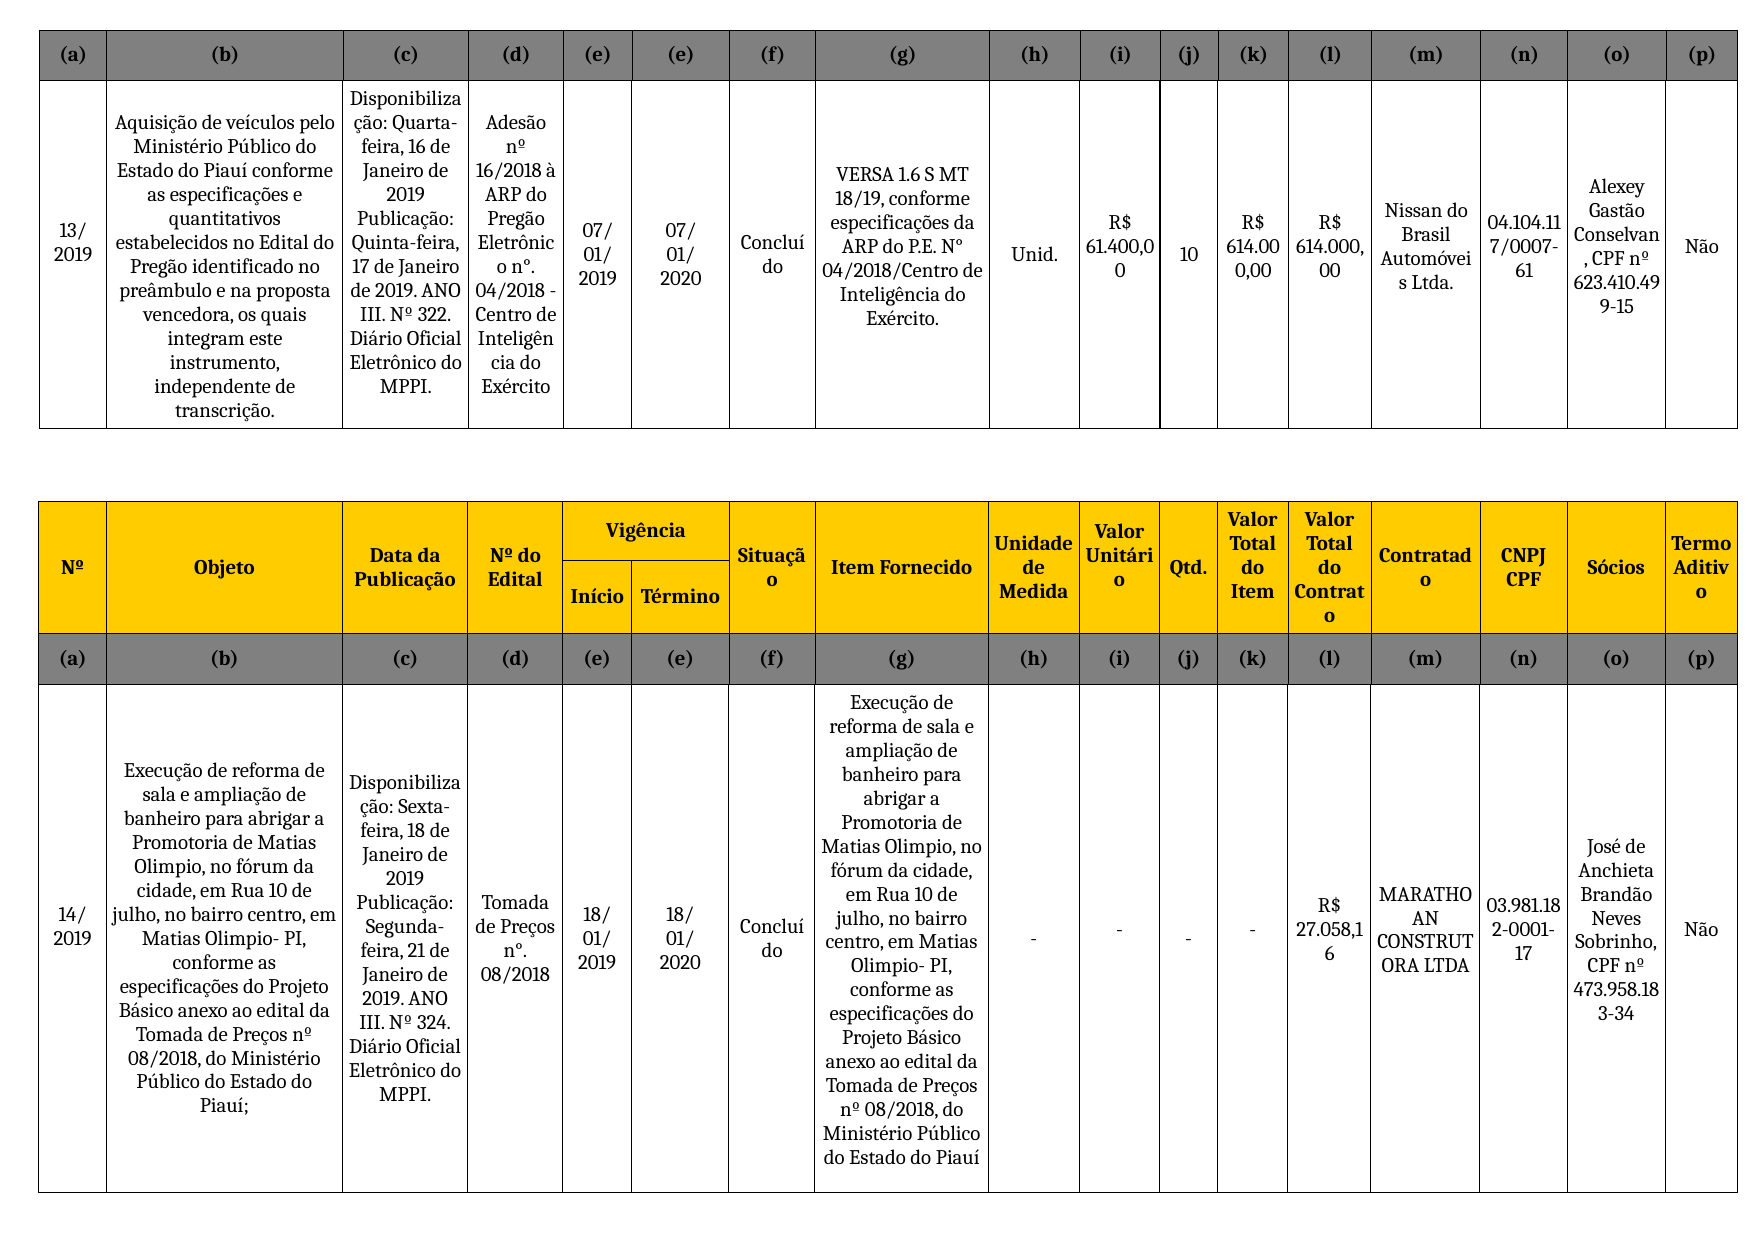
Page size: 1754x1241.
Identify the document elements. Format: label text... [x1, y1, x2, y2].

table_cell (c) [343, 634, 467, 684]
table_cell Aquisição de veículos pelo Ministério Público do Estado do Piauí conforme as especificações e quantitativos estabelecidos no Edital do Pregão identificado no preâmbulo e na proposta vencedora, os quais integram este instrumento, independente de transcrição. [107, 81, 342, 428]
table_cell (n) [1481, 31, 1567, 80]
table_cell (o) [1568, 31, 1666, 80]
table_cell (p) [1666, 634, 1737, 684]
table_cell Alexey Gastão Conselvan, CPF nº 623.410.499-15 [1568, 81, 1665, 428]
table_header Termo Aditivo [1666, 502, 1737, 633]
table_cell R$ 61.400,00 [1080, 81, 1159, 428]
table_cell (i) [1081, 31, 1160, 80]
table_cell R$ 27.058,16 [1288, 685, 1370, 1192]
table_cell (j) [1161, 31, 1218, 80]
table_cell (h) [990, 31, 1080, 80]
table_cell (l) [1289, 31, 1371, 80]
table_cell 03.981.182-0001-17 [1480, 685, 1567, 1192]
table_cell Início [563, 561, 631, 633]
table_header Valor Unitário [1080, 502, 1159, 633]
table_cell 07/ 01/ 2019 [564, 81, 631, 428]
table_cell VERSA 1.6 S MT 18/19, conforme especificações da ARP do P.E. N° 04/2018/Centro de Inteligência do Exército. [816, 81, 989, 428]
table_header Sócios [1568, 502, 1665, 633]
table_header Valor Total do Contrato [1289, 502, 1371, 633]
table_cell (i) [1080, 634, 1159, 684]
table_cell Não [1666, 81, 1737, 428]
table_cell (m) [1372, 634, 1480, 684]
table_cell (g) [816, 634, 988, 684]
table_cell (k) [1218, 634, 1288, 684]
table_cell Execução de reforma de sala e ampliação de banheiro para abrigar a Promotoria de Matias Olimpio, no fórum da cidade, em Rua 10 de julho, no bairro centro, em Matias Olimpio- PI, conforme as especificações do Projeto Básico anexo ao edital da Tomada de Preços nº 08/2018, do Ministério Público do Estado do Piauí; [107, 685, 342, 1192]
table_cell 04.104.117/0007-61 [1481, 81, 1567, 428]
table_cell (h) [989, 634, 1079, 684]
table_cell (a) [40, 31, 106, 80]
table_cell 10 [1161, 81, 1217, 428]
table_cell - [1080, 685, 1159, 1192]
table_cell (e) [564, 31, 632, 80]
table_cell (l) [1289, 634, 1371, 684]
table_cell - [1160, 685, 1217, 1192]
table_cell Término [632, 561, 729, 633]
table_header Unidade de Medida [989, 502, 1079, 633]
table_cell 18/ 01/ 2020 [632, 685, 728, 1192]
table_cell (d) [469, 31, 563, 80]
table_header Objeto [107, 502, 342, 633]
table_cell - [989, 685, 1079, 1192]
table_cell (o) [1568, 634, 1665, 684]
table_cell Tomada de Preços n°. 08/2018 [468, 685, 562, 1192]
table_cell Disponibilização: Quarta-feira, 16 de Janeiro de 2019 Publicação: Quinta-feira, 17 de Janeiro de 2019. ANO III. Nº 322. Diário Oficial Eletrônico do MPPI. [343, 81, 468, 428]
table_header Data da Publicação [343, 502, 467, 633]
table_cell (a) [39, 634, 106, 684]
table_header Contratado [1372, 502, 1480, 633]
table_header Situação [730, 502, 815, 633]
table_cell R$ 614.000,00 [1218, 81, 1288, 428]
table_header Nº [39, 502, 106, 633]
table_cell (f) [730, 634, 815, 684]
table_cell (f) [730, 31, 815, 80]
table_cell (g) [816, 31, 989, 80]
table_cell (m) [1372, 31, 1480, 80]
table_cell Concluído [729, 685, 814, 1192]
table_cell Disponibilização: Sexta-feira, 18 de Janeiro de 2019 Publicação: Segunda-feira, 21 de Janeiro de 2019. ANO III. Nº 324. Diário Oficial Eletrônico do MPPI. [343, 685, 467, 1192]
table_cell - [1218, 685, 1287, 1192]
table_cell (e) [633, 31, 729, 80]
table_cell Concluído [730, 81, 815, 428]
table_cell (n) [1481, 634, 1567, 684]
table_cell (d) [468, 634, 562, 684]
table_cell 07/ 01/ 2020 [632, 81, 729, 428]
table_header Item Fornecido [816, 502, 988, 633]
table_cell R$ 614.000,00 [1289, 81, 1371, 428]
table_header Nº do Edital [468, 502, 562, 633]
table_header Valor Total do Item [1218, 502, 1288, 633]
table_cell (b) [107, 634, 342, 684]
table_cell (e) [563, 634, 631, 684]
table_cell José de Anchieta Brandão Neves Sobrinho, CPF nº 473.958.183-34 [1568, 685, 1665, 1192]
table_cell Não [1666, 685, 1737, 1192]
table_header Vigência [563, 502, 729, 560]
table_cell Adesão nº 16/2018 à ARP do Pregão Eletrônico n°. 04/2018 - Centro de Inteligência do Exército [469, 81, 563, 428]
table_cell Execução de reforma de sala e ampliação de banheiro para abrigar a Promotoria de Matias Olimpio, no fórum da cidade, em Rua 10 de julho, no bairro centro, em Matias Olimpio- PI, conforme as especificações do Projeto Básico anexo ao edital da Tomada de Preços nº 08/2018, do Ministério Público do Estado do Piauí [815, 685, 988, 1192]
table_cell MARATHOAN CONSTRUTORA LTDA [1371, 685, 1479, 1192]
table_cell (j) [1160, 634, 1217, 684]
table_header Qtd. [1160, 502, 1217, 633]
table_cell (b) [107, 31, 343, 80]
table_cell Nissan do Brasil Automóveis Ltda. [1372, 81, 1480, 428]
table_header CNPJ CPF [1481, 502, 1567, 633]
table_cell 13/ 2019 [40, 81, 106, 428]
table_cell Unid. [990, 81, 1079, 428]
table_cell (c) [344, 31, 468, 80]
table_cell (k) [1219, 31, 1288, 80]
table_cell (p) [1667, 31, 1737, 80]
table_cell 14/ 2019 [39, 685, 106, 1192]
table_cell 18/ 01/ 2019 [563, 685, 631, 1192]
table_cell (e) [632, 634, 729, 684]
